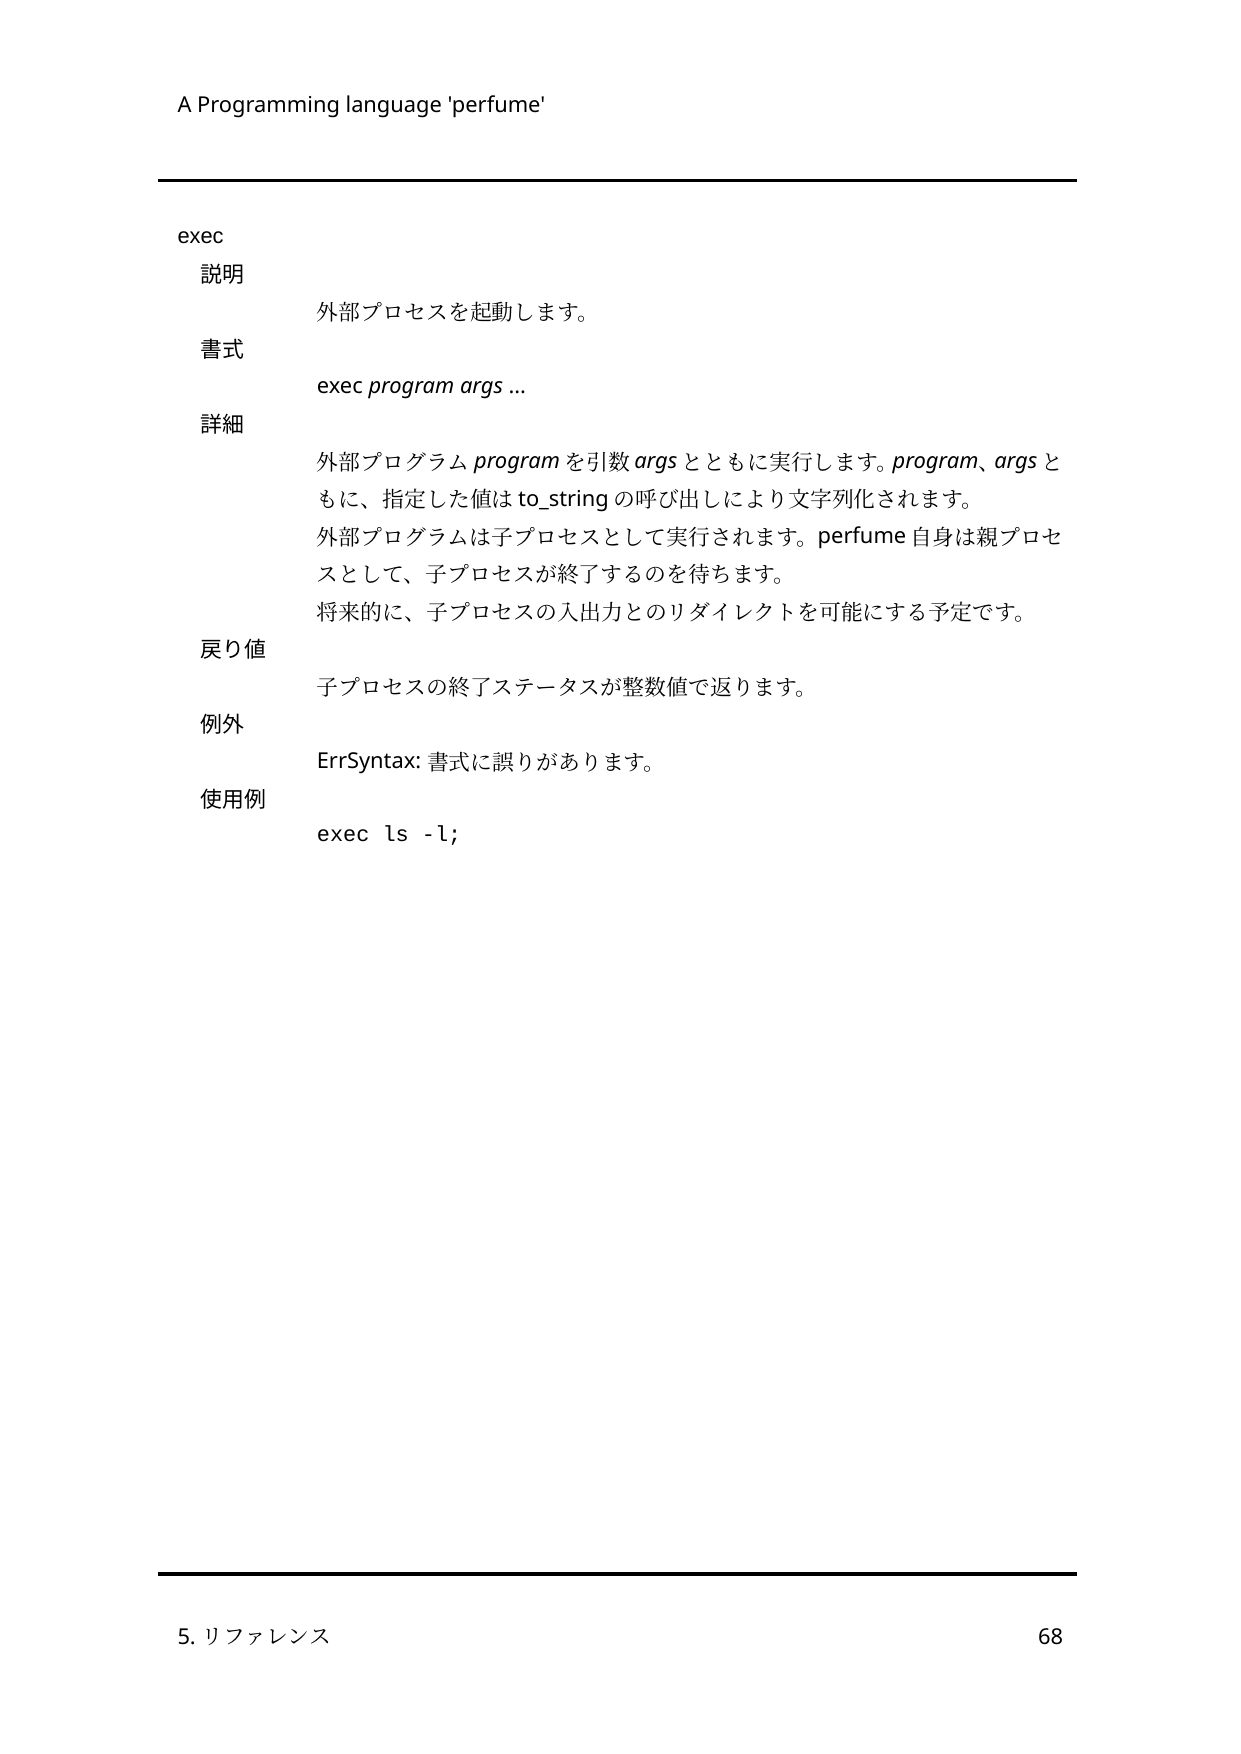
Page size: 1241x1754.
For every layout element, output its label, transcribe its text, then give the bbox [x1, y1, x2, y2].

table_cell 書式 [200, 329, 317, 404]
table_cell exec ls -l; [317, 779, 1063, 854]
table_cell 詳細 [200, 404, 317, 629]
table_header 外部プロセスを起動します。 [317, 254, 1063, 329]
table_cell ErrSyntax: 書式に誤りがあります。 [317, 704, 1063, 779]
table_header 説明 [200, 254, 317, 329]
table_cell exec program args ... [317, 329, 1063, 404]
table_cell 例外 [200, 704, 317, 779]
subtitle exec [177, 217, 1063, 254]
table_cell 外部プログラムprogramを引数argsとともに実行します。program、argsともに、指定した値はto_stringの呼び出しにより文字列化されます。 外部プログラムは子プロセスとして実行されます。perfume自身は親プロセスとして、子プロセスが終了するのを待ちます。 将来的に、子プロセスの入出力とのリダイレクトを可能にする予定です。 [317, 404, 1063, 629]
table_cell 使用例 [200, 779, 317, 854]
table_cell 戻り値 [200, 629, 317, 704]
table_cell 子プロセスの終了ステータスが整数値で返ります。 [317, 629, 1063, 704]
